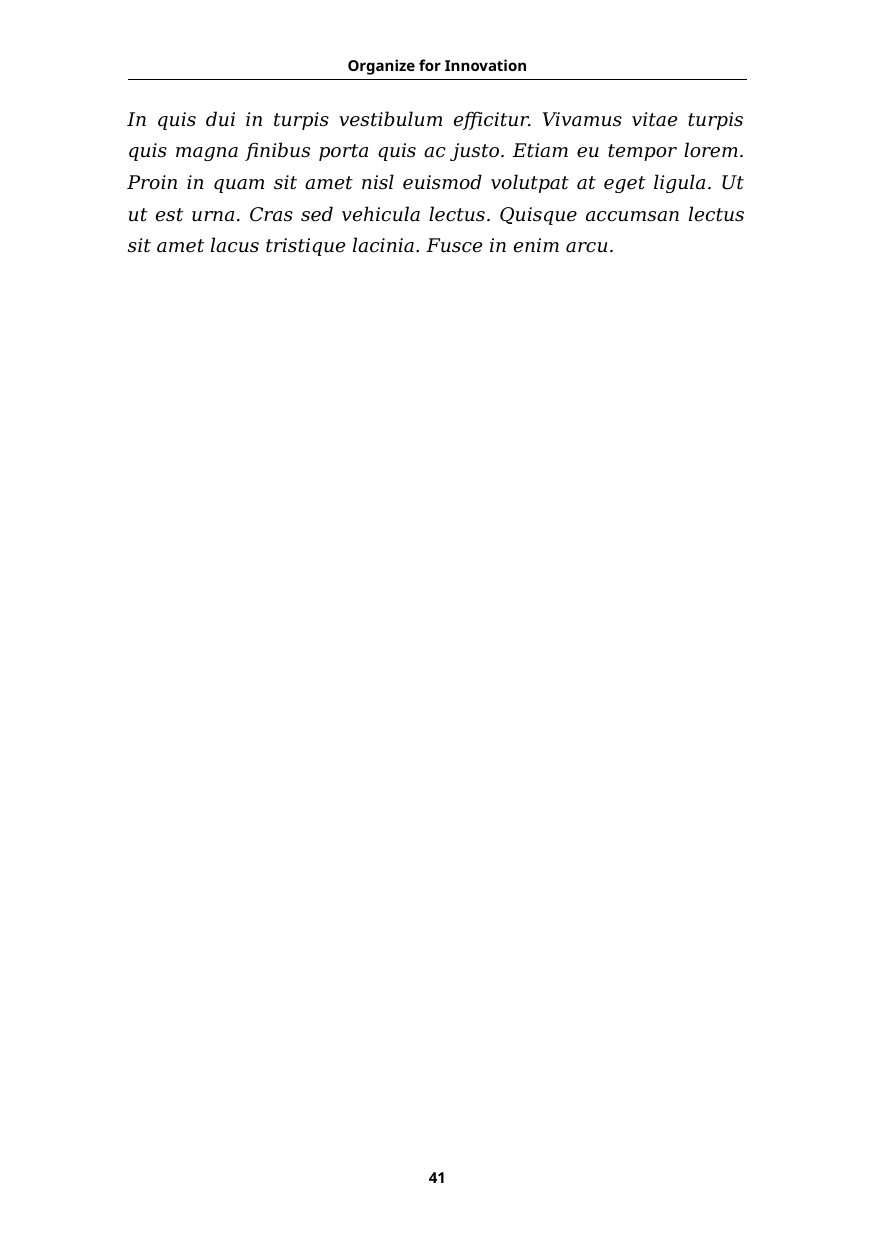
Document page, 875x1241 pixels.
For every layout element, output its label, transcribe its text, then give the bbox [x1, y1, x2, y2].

text In quis dui in turpis vestibulum efficitur. Vivamus vitae turpis quis magna finibus porta quis ac justo. Etiam eu tempor lorem. Proin in quam sit amet nisl euismod volutpat at eget ligula. Ut ut est urna. Cras sed vehicula lectus. Quisque accumsan lectus sit amet lacus tristique lacinia. Fusce in enim arcu. [127, 109, 747, 257]
